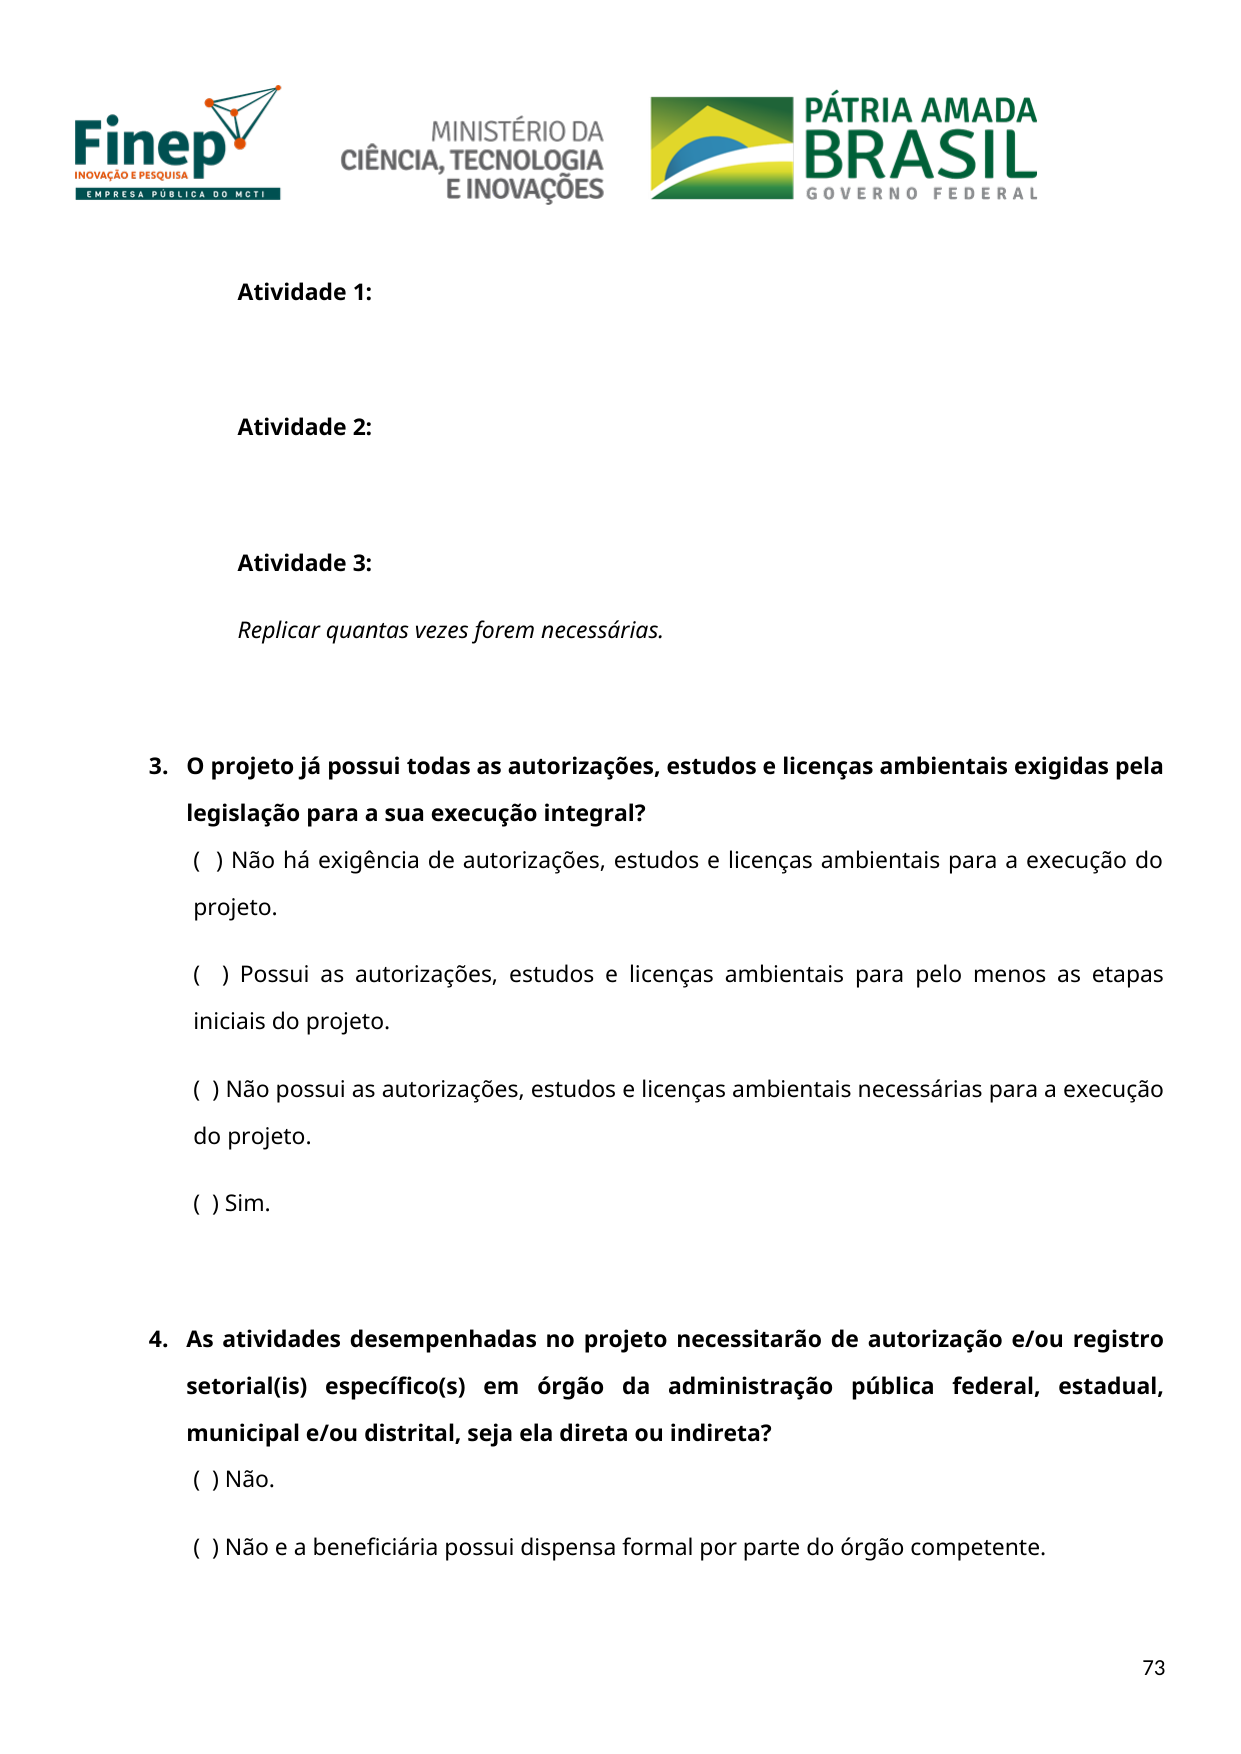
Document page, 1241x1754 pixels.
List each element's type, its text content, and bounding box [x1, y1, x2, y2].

list Atividade 2: [237, 411, 1165, 443]
text ( ) Não há exigência de autorizações, estudos e licenças ambientais para a execução do projeto. [193, 844, 1165, 922]
list Atividade 3: [237, 547, 1165, 578]
list Atividade 1: [237, 276, 1165, 307]
text ( ) Não e a beneficiária possui dispensa formal por parte do órgão competente. [193, 1531, 1165, 1562]
list Replicar quantas vezes forem necessárias. [237, 614, 1165, 646]
text ( ) Possui as autorizações, estudos e licenças ambientais para pelo menos as etapas iniciais do projeto. [193, 958, 1165, 1036]
text ( ) Não. [193, 1463, 1165, 1495]
list As atividades desempenhadas no projeto necessitarão de autorização e/ou registro setorial(is) específico(s) em órgão da administração pública federal, estadual, municipal e/ou distrital, seja ela direta ou indireta? [149, 1323, 1165, 1448]
list O projeto já possui todas as autorizações, estudos e licenças ambientais exigidas pela legislação para a sua execução integral? [149, 750, 1165, 828]
text ( ) Não possui as autorizações, estudos e licenças ambientais necessárias para a execução do projeto. [193, 1073, 1165, 1151]
text ( ) Sim. [193, 1187, 1165, 1219]
